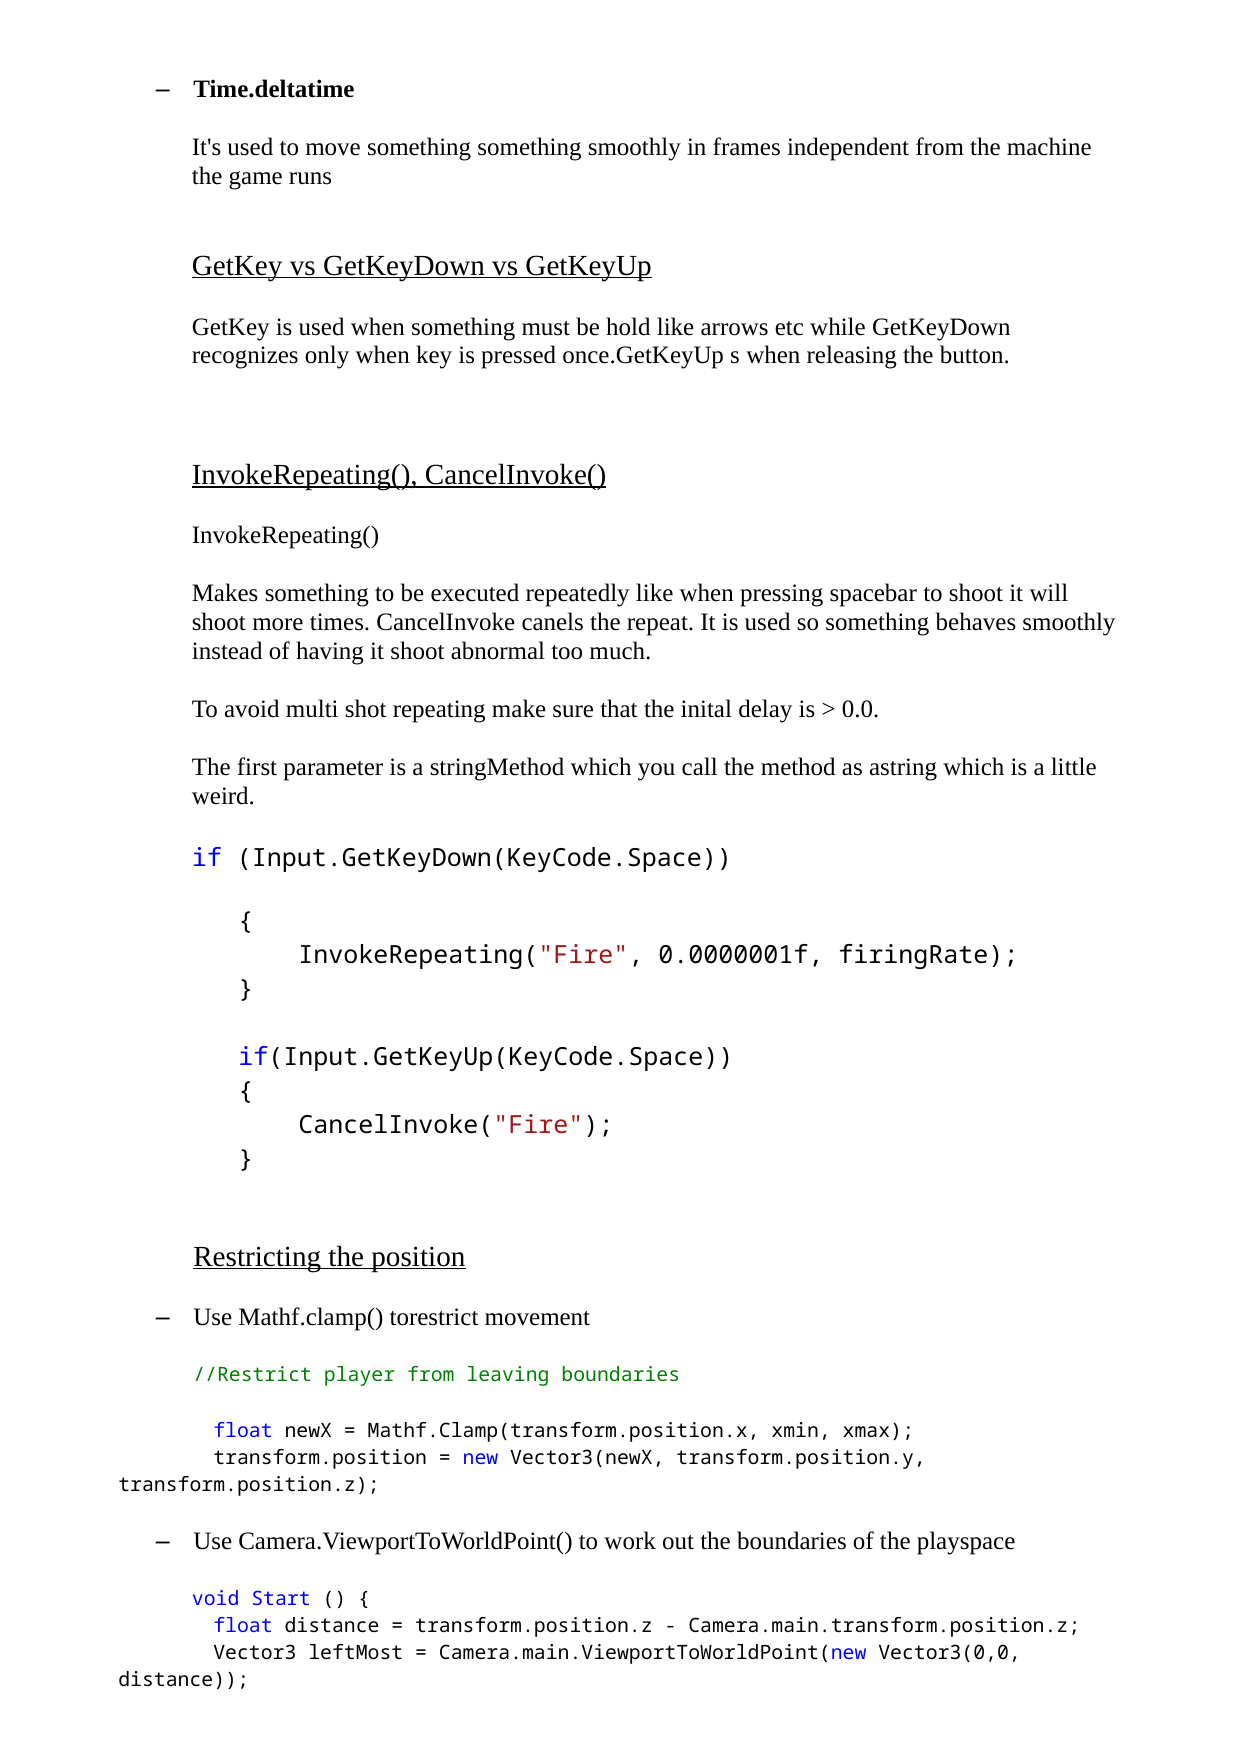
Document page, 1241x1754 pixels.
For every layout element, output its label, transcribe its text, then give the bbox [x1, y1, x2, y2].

text CancelInvoke("Fire"); [118, 1107, 1122, 1141]
list //Restrict player from leaving boundaries [156, 1360, 1122, 1387]
text GetKey is used when something must be hold like arrows etc while GetKeyDown recognizes only when key is pressed once.GetKeyUp s when releasing the button. [118, 312, 1122, 369]
list Restricting the position [156, 1239, 1122, 1272]
text float newX = Mathf.Clamp(transform.position.x, xmin, xmax); [118, 1416, 1122, 1443]
text void Start () { [118, 1584, 1122, 1611]
text InvokeRepeating() [118, 520, 1122, 549]
text Makes something to be executed repeatedly like when pressing spacebar to shoot it will shoot more times. CancelInvoke canels the repeat. It is used so something behaves smoothly instead of having it shoot abnormal too much. [118, 578, 1122, 664]
list Use Mathf.clamp() torestrict movement [156, 1302, 1122, 1331]
text if (Input.GetKeyDown(KeyCode.Space)) [118, 839, 1122, 873]
text Vector3 leftMost = Camera.main.ViewportToWorldPoint(new Vector3(0,0, distance)); [118, 1638, 1122, 1692]
list Use Camera.ViewportToWorldPoint() to work out the boundaries of the playspace [156, 1526, 1122, 1555]
text The first parameter is a stringMethod which you call the method as astring which is a little weird. [118, 752, 1122, 810]
text if(Input.GetKeyUp(KeyCode.Space)) [118, 1039, 1122, 1073]
text transform.position = new Vector3(newX, transform.position.y, transform.position.z); [118, 1443, 1122, 1497]
text float distance = transform.position.z - Camera.main.transform.position.z; [118, 1611, 1122, 1638]
text { [118, 903, 1122, 937]
text GetKey vs GetKeyDown vs GetKeyUp [118, 248, 1122, 282]
subtitle Time.deltatime [156, 74, 1122, 102]
text InvokeRepeating("Fire", 0.0000001f, firingRate); [118, 937, 1122, 971]
text } [118, 971, 1122, 1005]
text To avoid multi shot repeating make sure that the inital delay is > 0.0. [118, 694, 1122, 723]
text InvokeRepeating(), CancelInvoke() [118, 457, 1122, 491]
text } [118, 1141, 1122, 1175]
text { [118, 1073, 1122, 1107]
text It's used to move something something smoothly in frames independent from the machine the game runs [118, 132, 1122, 189]
